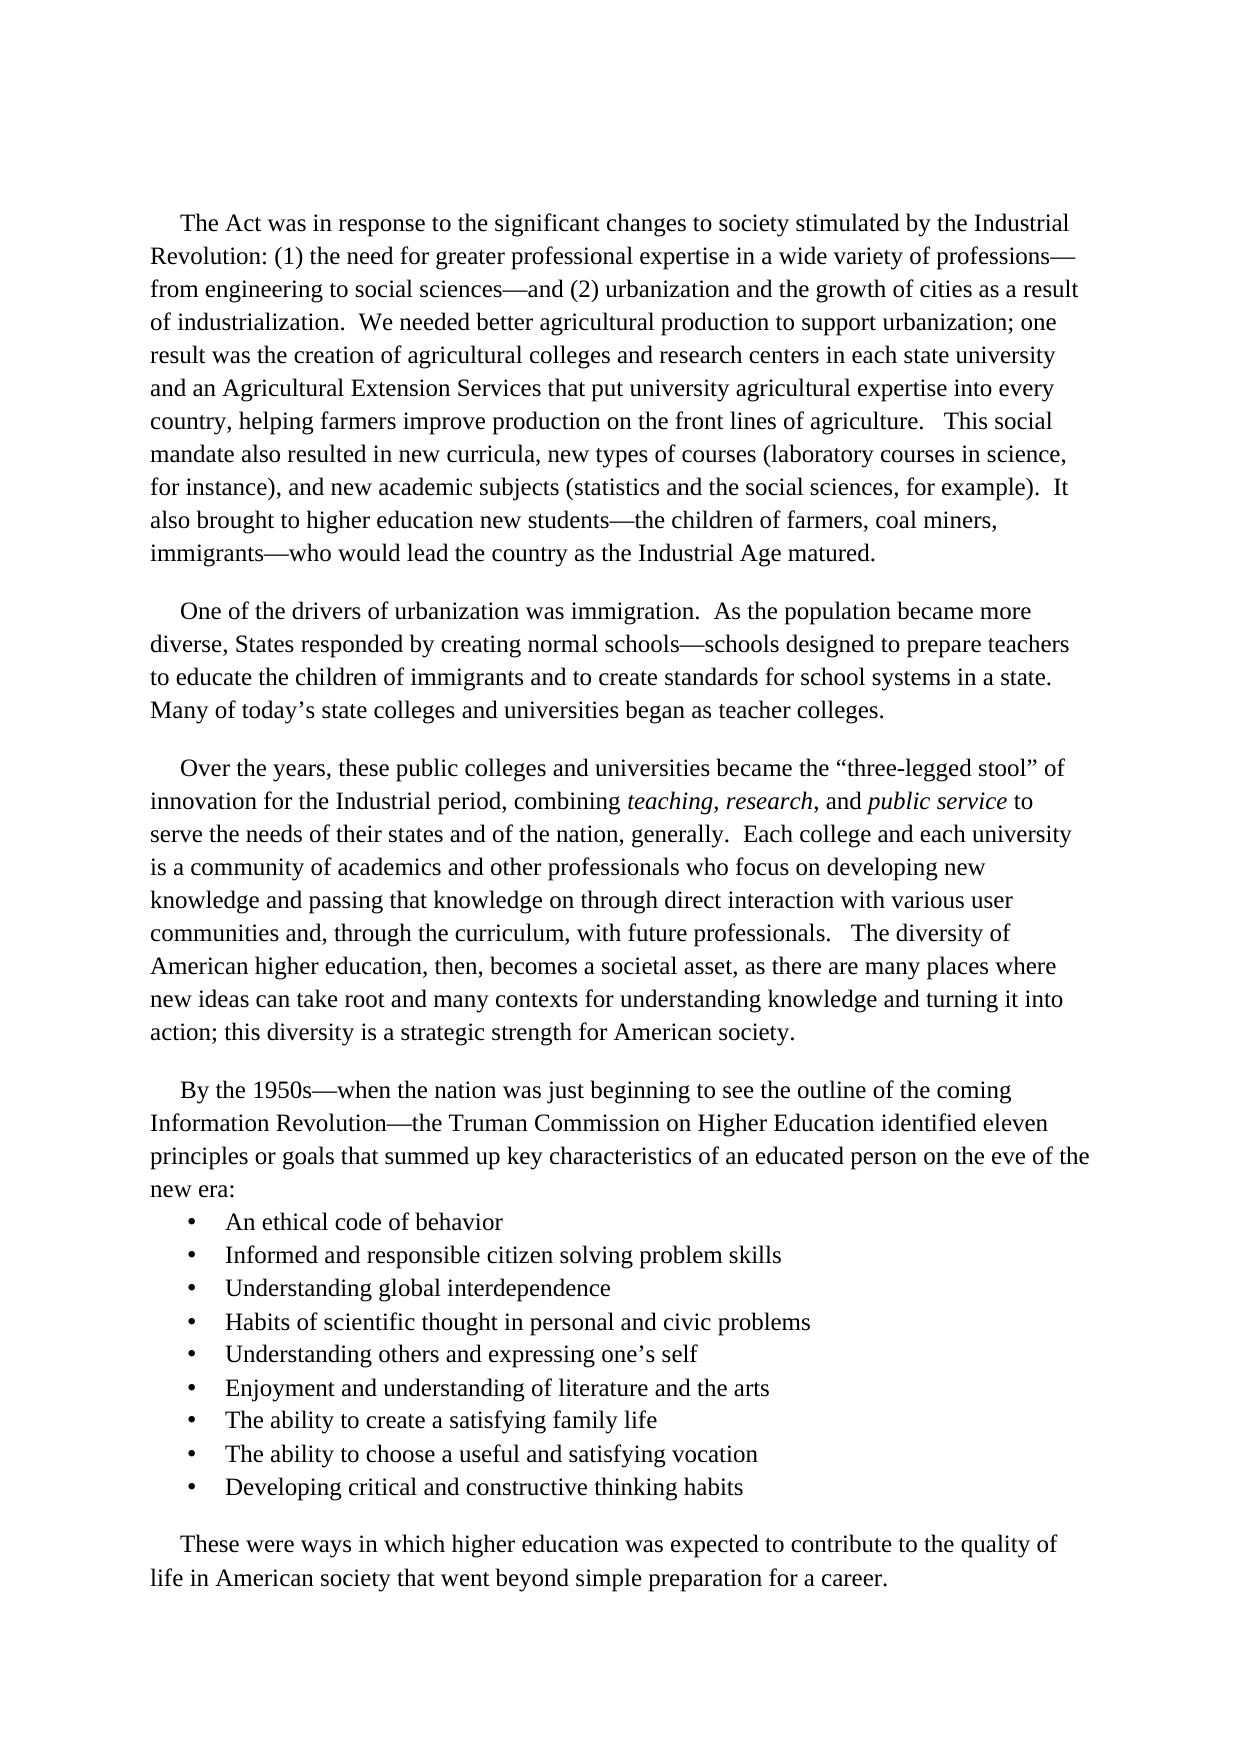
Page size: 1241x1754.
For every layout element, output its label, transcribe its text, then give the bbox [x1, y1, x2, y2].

text Over the years, these public colleges and universities became the “three-legged stool” of innovation for the Industrial period, combining teaching, research, and public service to serve the needs of their states and of the nation, generally. Each college and each university is a community of academics and other professionals who focus on developing new knowledge and passing that knowledge on through direct interaction with various user communities and, through the curriculum, with future professionals. The diversity of American higher education, then, becomes a societal asset, as there are many places where new ideas can take root and many contexts for understanding knowledge and turning it into action; this diversity is a strategic strength for American society. [150, 753, 1090, 1046]
list Understanding global interdependence [187, 1273, 1090, 1302]
list An ethical code of behavior [187, 1207, 1090, 1236]
list Developing critical and constructive thinking habits [187, 1472, 1090, 1500]
list The ability to choose a useful and satisfying vocation [187, 1439, 1090, 1467]
list Enjoyment and understanding of literature and the arts [187, 1373, 1090, 1401]
text These were ways in which higher education was expected to contribute to the quality of life in American society that went beyond simple preparation for a career. [150, 1529, 1090, 1591]
list The ability to create a satisfying family life [187, 1406, 1090, 1434]
list Understanding others and expressing one’s self [187, 1339, 1090, 1368]
list Informed and responsible citizen solving problem skills [187, 1241, 1090, 1269]
list Habits of scientific thought in personal and civic problems [187, 1307, 1090, 1335]
text By the 1950s—when the nation was just beginning to see the outline of the coming Information Revolution—the Truman Commission on Higher Education identified eleven principles or goals that summed up key characteristics of an educated person on the eve of the new era: [150, 1075, 1090, 1203]
text The Act was in response to the significant changes to society stimulated by the Industrial Revolution: (1) the need for greater professional expertise in a wide variety of professions—from engineering to social sciences—and (2) urbanization and the growth of cities as a result of industrialization. We needed better agricultural production to support urbanization; one result was the creation of agricultural colleges and research centers in each state university and an Agricultural Extension Services that put university agricultural expertise into every country, helping farmers improve production on the front lines of agriculture. This social mandate also resulted in new curricula, new types of courses (laboratory courses in science, for instance), and new academic subjects (statistics and the social sciences, for example). It also brought to higher education new students—the children of farmers, coal miners, immigrants—who would lead the country as the Industrial Age matured. [150, 208, 1090, 567]
text One of the drivers of urbanization was immigration. As the population became more diverse, States responded by creating normal schools—schools designed to prepare teachers to educate the children of immigrants and to create standards for school systems in a state. Many of today’s state colleges and universities began as teacher colleges. [150, 596, 1090, 724]
